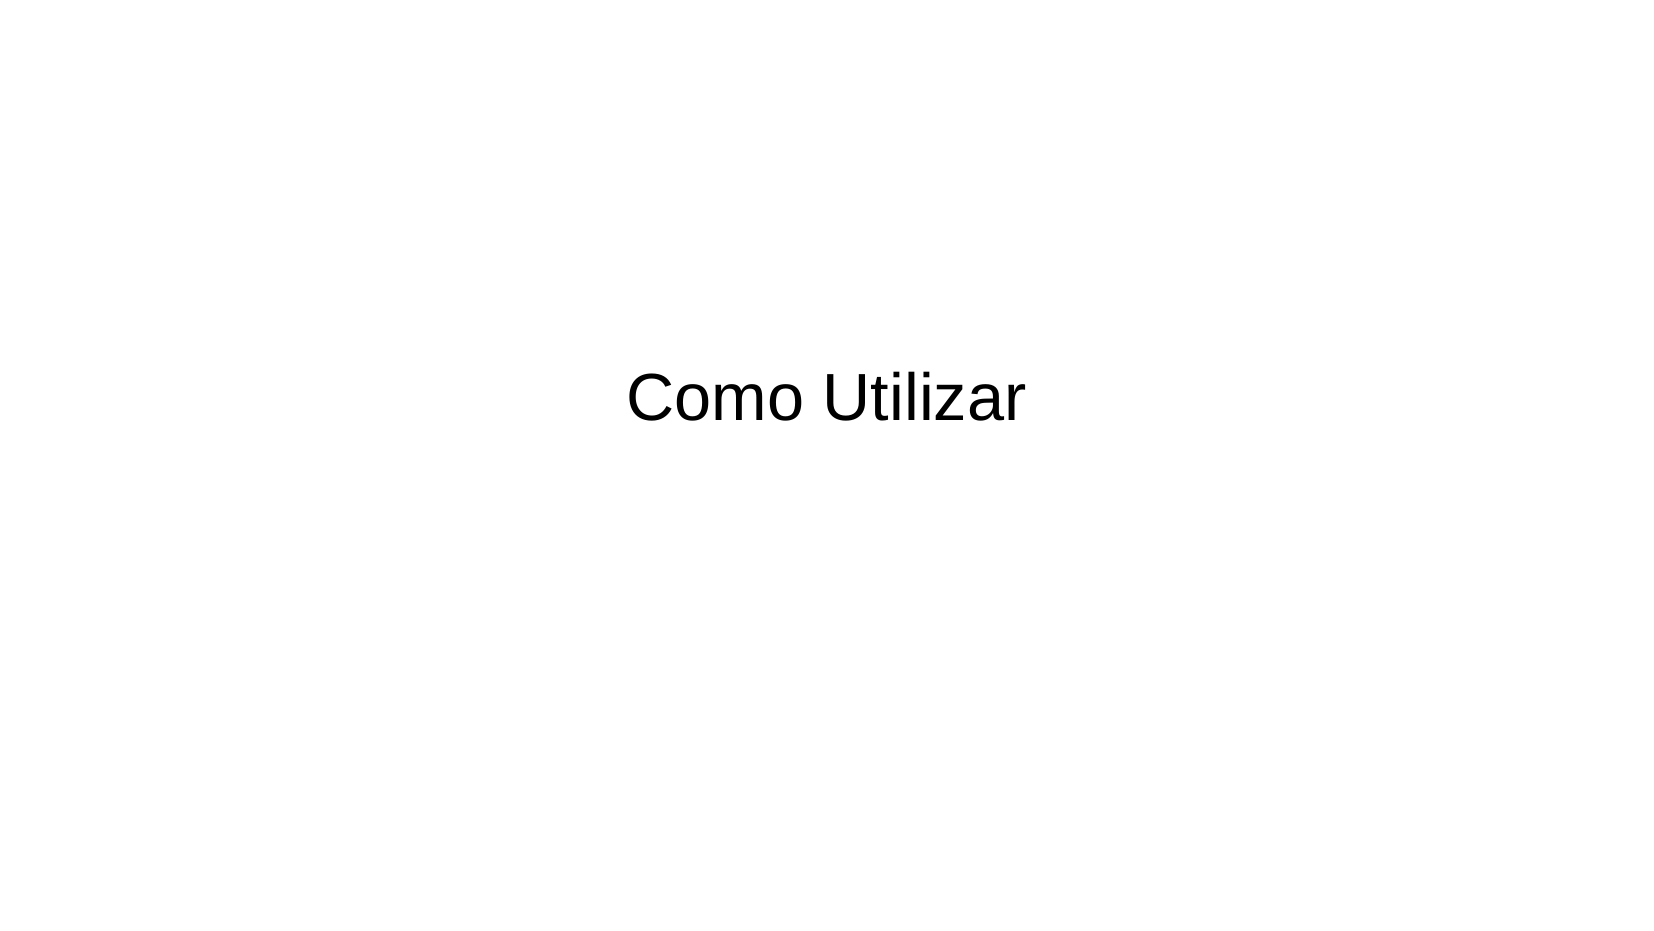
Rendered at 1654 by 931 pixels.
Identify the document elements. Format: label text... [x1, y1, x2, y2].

subtitle Como Utilizar [82, 37, 1571, 757]
